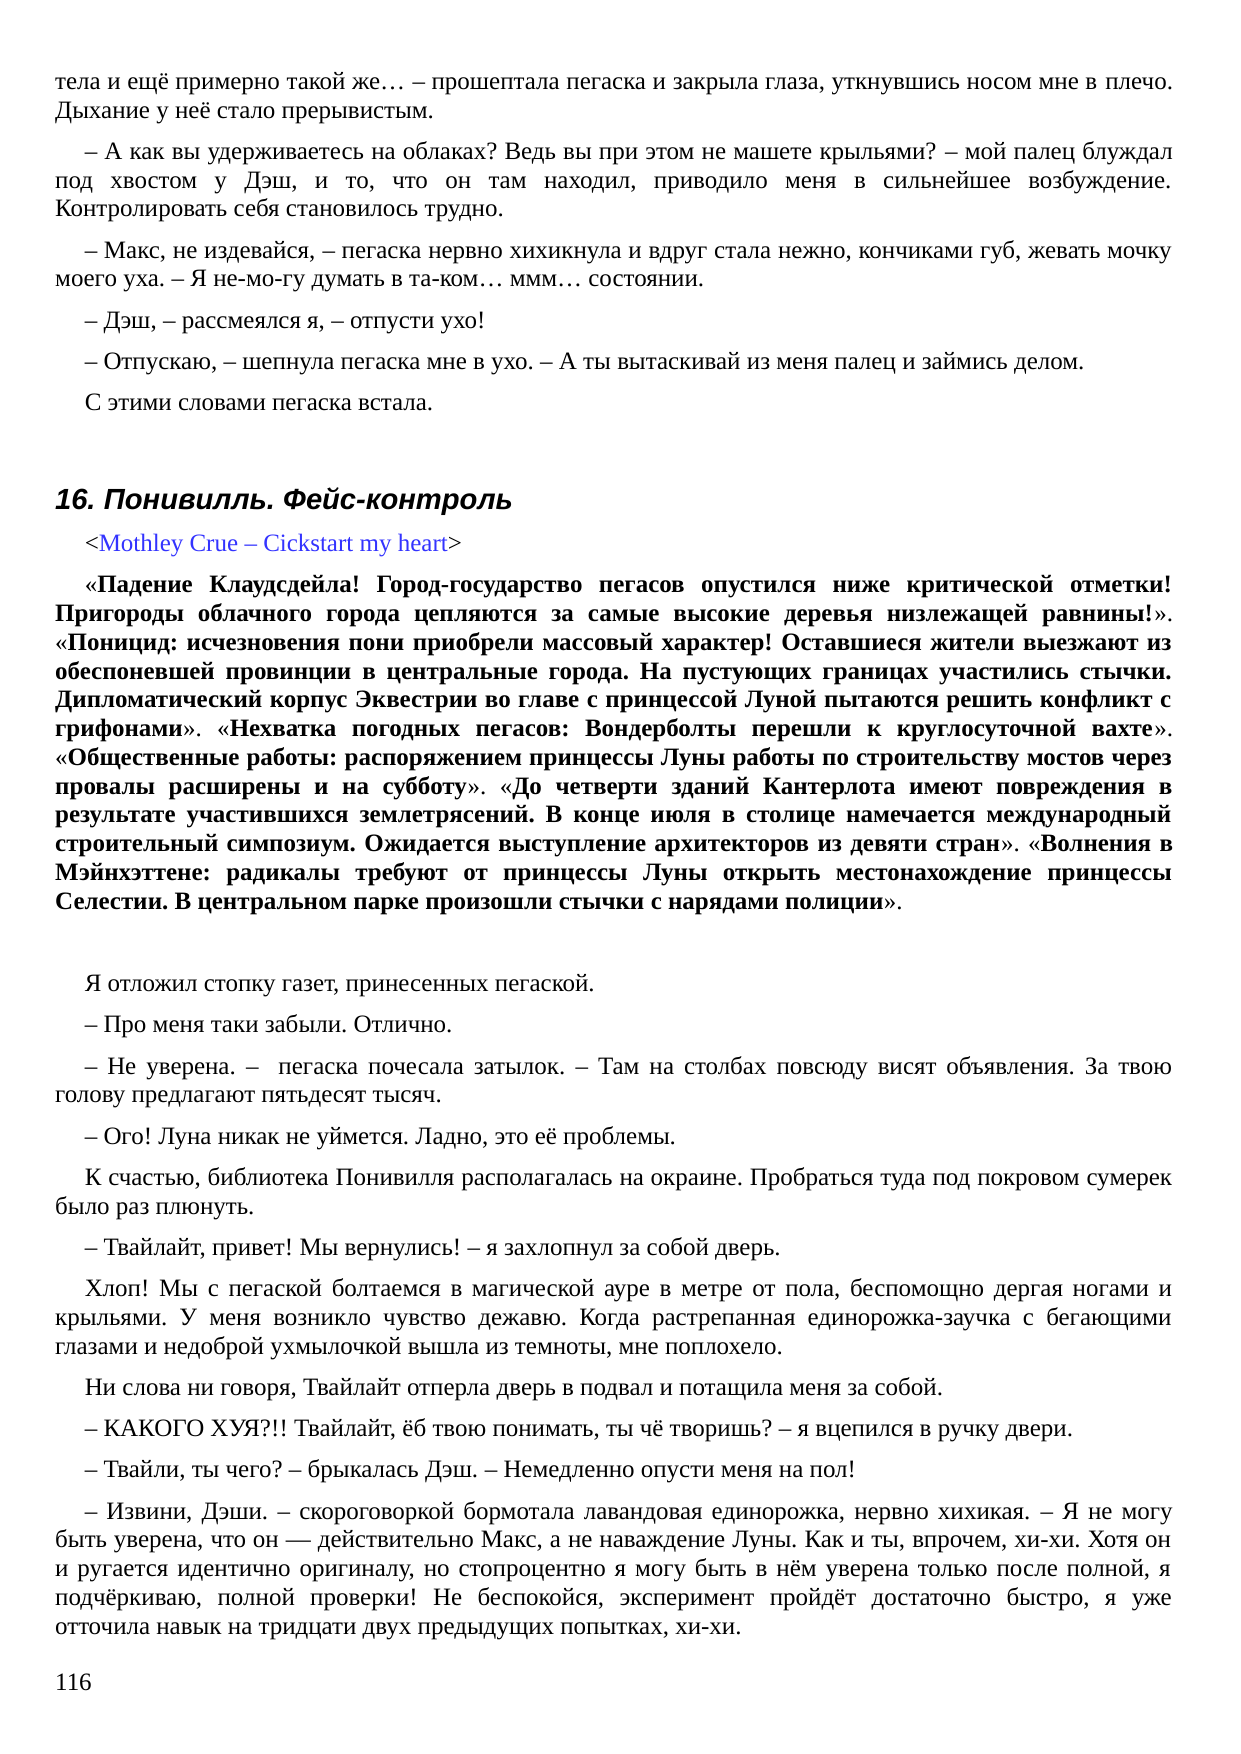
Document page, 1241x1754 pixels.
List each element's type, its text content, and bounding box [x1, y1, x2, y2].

text – Твайли, ты чего? – брыкалась Дэш. – Немедленно опусти меня на пол! [55, 1454, 1173, 1483]
text «Падение Клаудсдейла! Город-государство пегасов опустился ниже критической отметки! Пригороды облачного города цепляются за самые высокие деревья низлежащей равнины!». «Поницид: исчезновения пони приобрели массовый характер! Оставшиеся жители выезжают из обеспоневшей провинции в центральные города. На пустующих границах участились стычки. Дипломатический корпус Эквестрии во главе с принцессой Луной пытаются решить конфликт с грифонами». «Нехватка погодных пегасов: Вондерболты перешли к круглосуточной вахте». «Общественные работы: распоряжением принцессы Луны работы по строительству мостов через провалы расширены и на субботу». «До четверти зданий Кантерлота имеют повреждения в результате участившихся землетрясений. В конце июля в столице намечается международный строительный симпозиум. Ожидается выступление архитекторов из девяти стран». «Волнения в Мэйнхэттене: радикалы требуют от принцессы Луны открыть местонахождение принцессы Селестии. В центральном парке произошли стычки с нарядами полиции». [55, 569, 1173, 914]
text – Про меня таки забыли. Отлично. [55, 1009, 1173, 1038]
text С этими словами пегаска встала. [55, 387, 1173, 416]
text Ни слова ни говоря, Твайлайт отперла дверь в подвал и потащила меня за собой. [55, 1372, 1173, 1401]
text – Ого! Луна никак не уймется. Ладно, это её проблемы. [55, 1121, 1173, 1149]
text – А как вы удерживаетесь на облаках? Ведь вы при этом не машете крыльями? – мой палец блуждал под хвостом у Дэш, и то, что он там находил, приводило меня в сильнейшее возбуждение. Контролировать себя становилось трудно. [55, 136, 1173, 222]
text – Не уверена. – пегаска почесала затылок. – Там на столбах повсюду висят объявления. За твою голову предлагают пятьдесят тысяч. [55, 1051, 1173, 1108]
text – Дэш, – рассмеялся я, – отпусти ухо! [55, 305, 1173, 333]
text <Mothley Crue – Cickstart my heart> [55, 528, 1173, 557]
text – Отпускаю, – шепнула пегаска мне в ухо. – А ты вытаскивай из меня палец и займись делом. [55, 346, 1173, 375]
text – Твайлайт, привет! Мы вернулись! – я захлопнул за собой дверь. [55, 1232, 1173, 1261]
text – Извини, Дэши. – скороговоркой бормотала лавандовая единорожка, нервно хихикая. – Я не могу быть уверена, что он — действительно Макс, а не наваждение Луны. Как и ты, впрочем, хи-хи. Хотя он и ругается идентично оригиналу, но стопроцентно я могу быть в нём уверена только после полной, я подчёркиваю, полной проверки! Не беспокойся, эксперимент пройдёт достаточно быстро, я уже отточила навык на тридцати двух предыдущих попытках, хи-хи. [55, 1496, 1173, 1639]
text – КАКОГО ХУЯ?!! Твайлайт, ёб твою понимать, ты чё творишь? – я вцепился в ручку двери. [55, 1413, 1173, 1442]
text тела и ещё примерно такой же… – прошептала пегаска и закрыла глаза, уткнувшись носом мне в плечо. Дыхание у неё стало прерывистым. [55, 66, 1173, 123]
text Я отложил стопку газет, принесенных пегаской. [55, 968, 1173, 997]
subtitle 16. Понивилль. Фейс-контроль [55, 482, 1173, 516]
text К счастью, библиотека Понивилля располагалась на окраине. Пробраться туда под покровом сумерек было раз плюнуть. [55, 1162, 1173, 1219]
text Хлоп! Мы с пегаской болтаемся в магической ауре в метре от пола, беспомощно дергая ногами и крыльями. У меня возникло чувство дежавю. Когда растрепанная единорожка-заучка с бегающими глазами и недоброй ухмылочкой вышла из темноты, мне поплохело. [55, 1273, 1173, 1359]
text – Макс, не издевайся, – пегаска нервно хихикнула и вдруг стала нежно, кончиками губ, жевать мочку моего уха. – Я не-мо-гу думать в та-ком… ммм… состоянии. [55, 235, 1173, 292]
